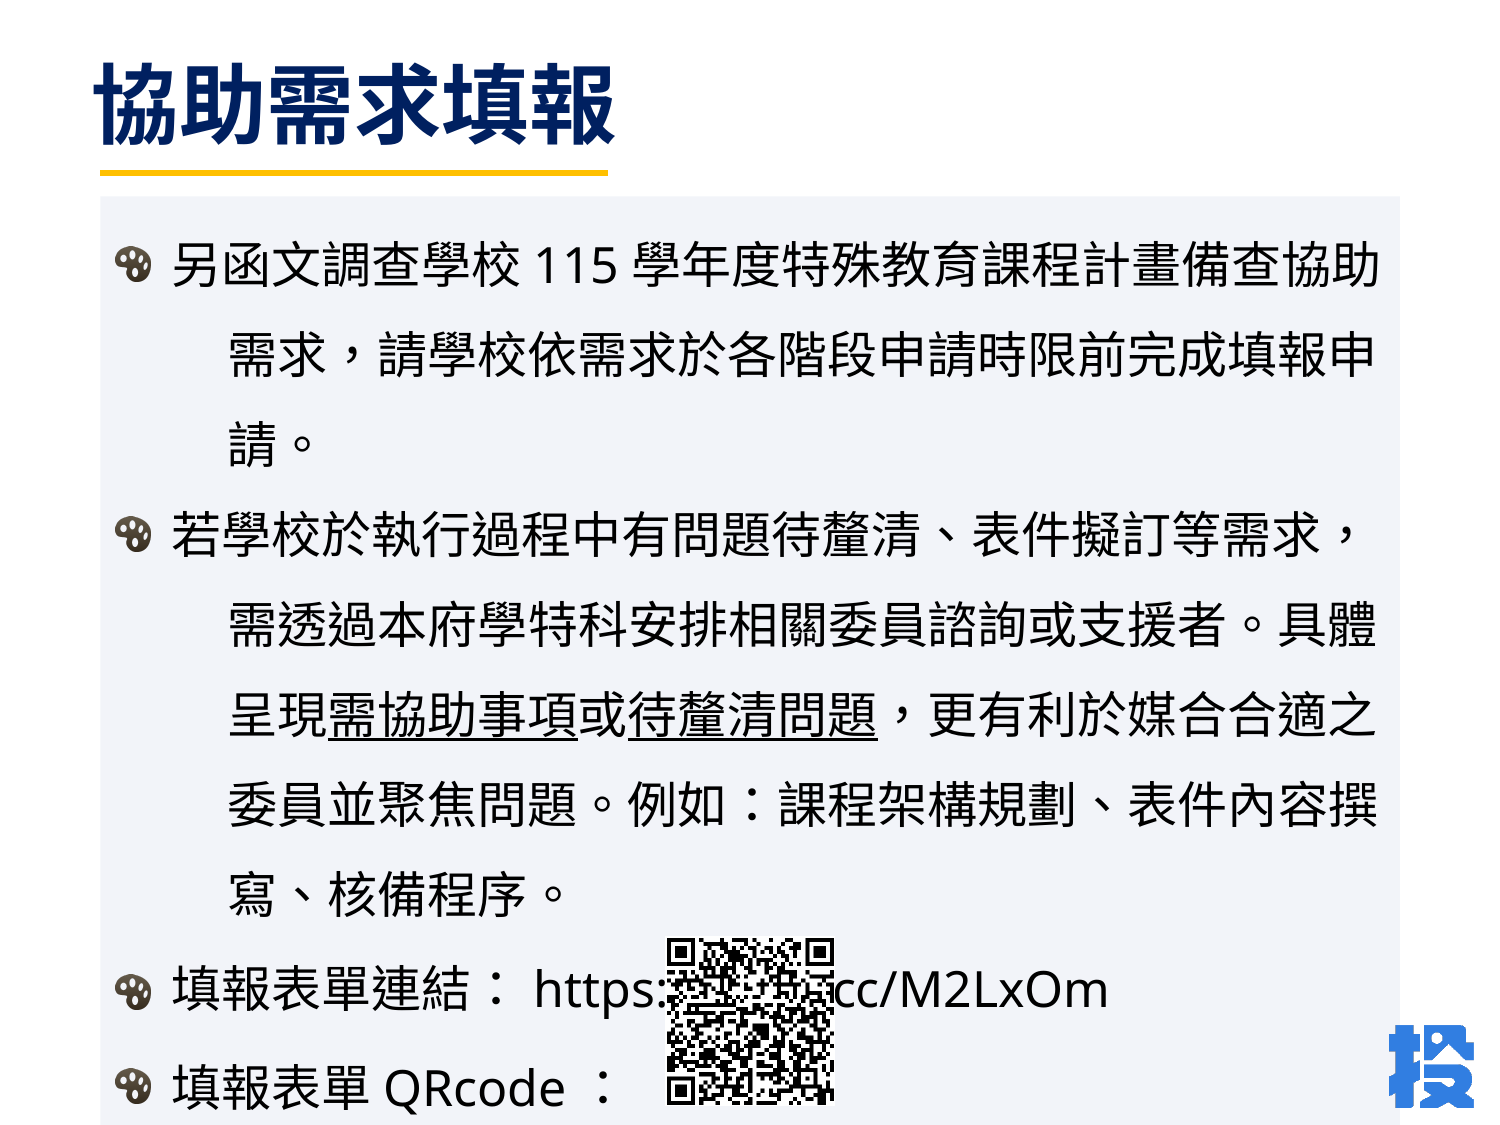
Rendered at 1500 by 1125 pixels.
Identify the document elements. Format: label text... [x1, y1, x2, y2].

text_box 另函文調查學校115學年度特殊教育課程計畫備查協助需求，請學校依需求於各階段申請時限前完成填報申請。 若學校於執行過程中有問題待釐清、表件擬訂等需求，需透過本府學特科安排相關委員諮詢或支援者。具體呈現需協助事項或待釐清問題，更有利於媒合合適之委員並聚焦問題。例如：課程架構規劃、表件內容撰寫、核備程序。 填報表單連結：https://reurl.cc/M2LxOm 填報表單QRcode： [100, 196, 1400, 1121]
picture [665, 936, 835, 1106]
picture [1362, 997, 1500, 1125]
text_box 協助需求填報 [76, 42, 638, 164]
